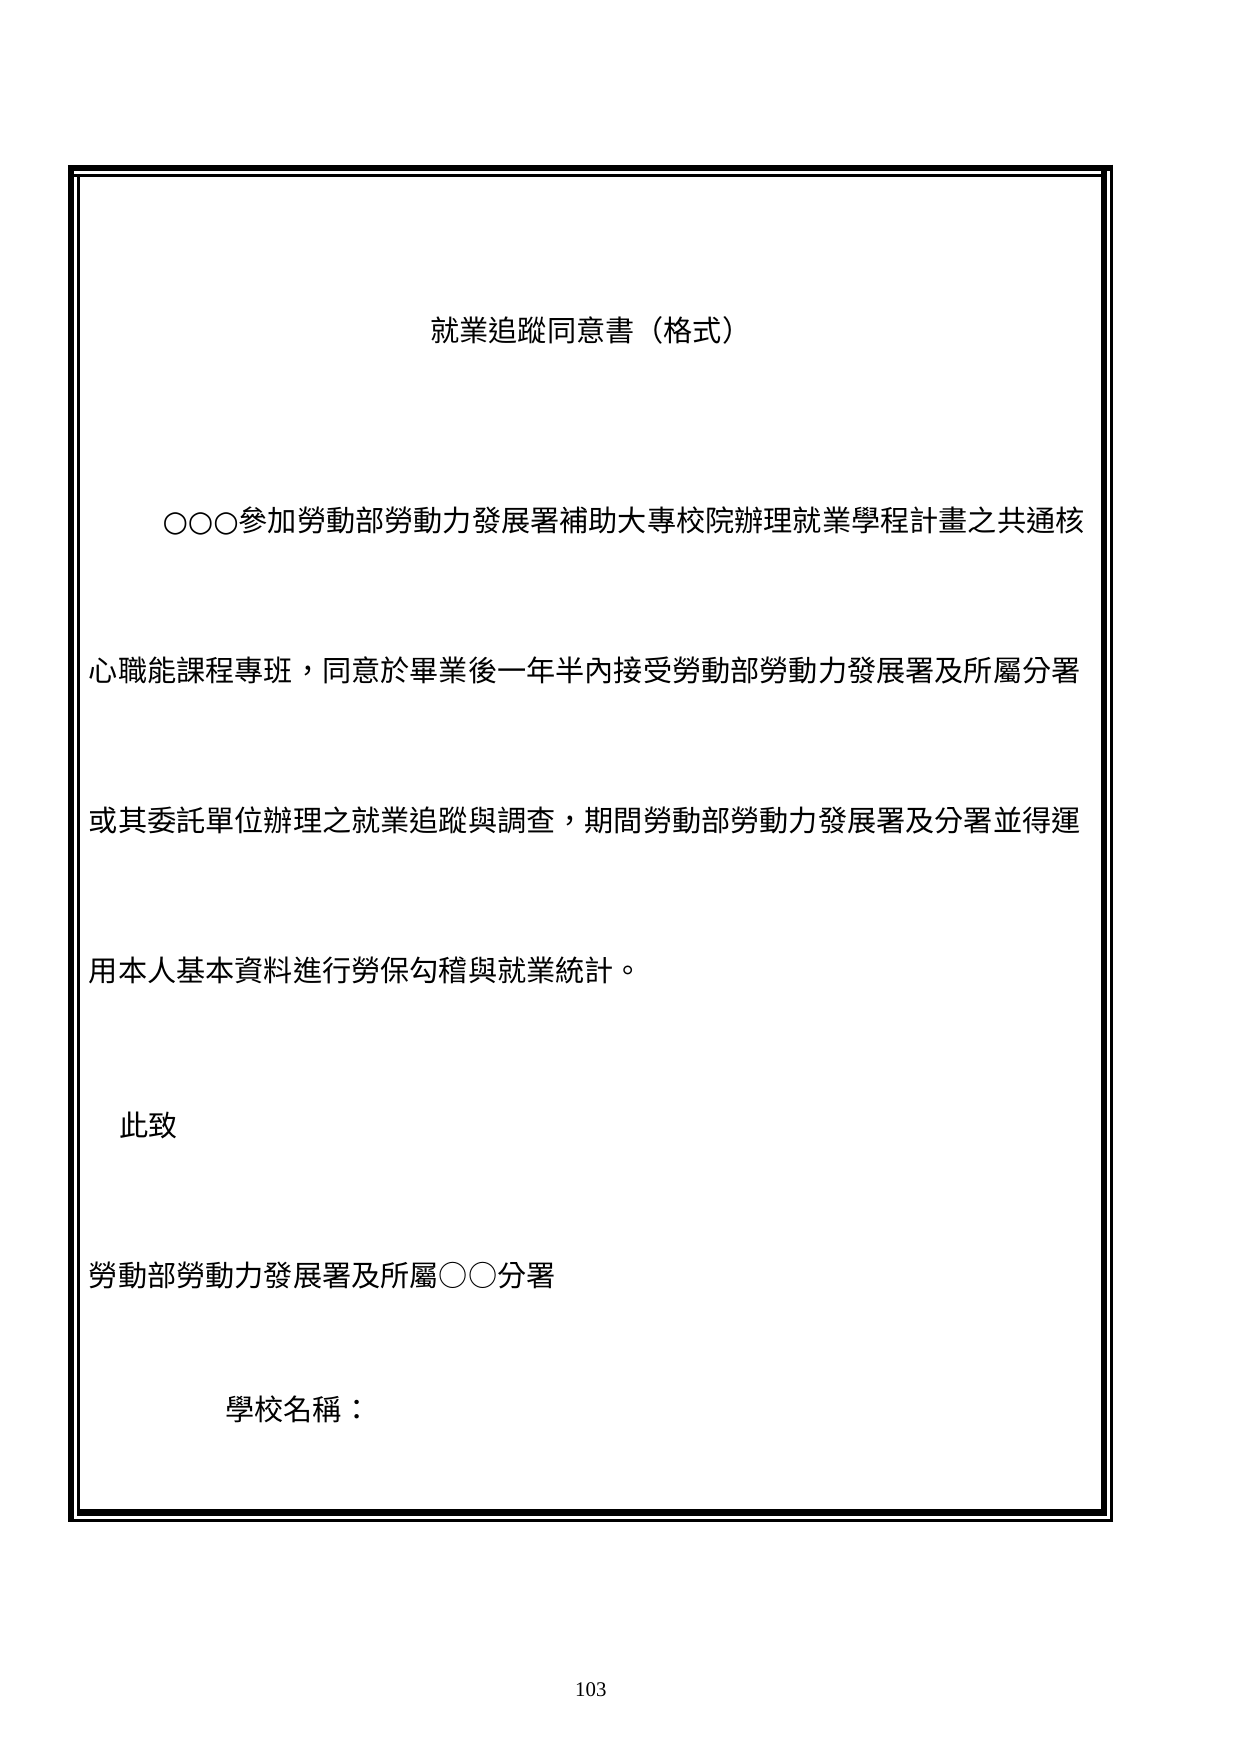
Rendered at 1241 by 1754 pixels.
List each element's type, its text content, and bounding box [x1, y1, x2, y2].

text ○○○參加勞動部勞動力發展署補助大專校院辦理就業學程計畫之共通核心職能課程專班，同意於畢業後一年半內接受勞動部勞動力發展署及所屬分署或其委託單位辦理之就業追蹤與調查，期間勞動部勞動力發展署及分署並得運用本人基本資料進行勞保勾稽與就業統計。 [80, 469, 1101, 1006]
text 勞動部勞動力發展署及所屬○○分署 [80, 1224, 1101, 1311]
text 學校名稱： [74, 1357, 1110, 1519]
text 就業追蹤同意書（格式） [80, 279, 1101, 367]
text 此致 [89, 1086, 1092, 1161]
